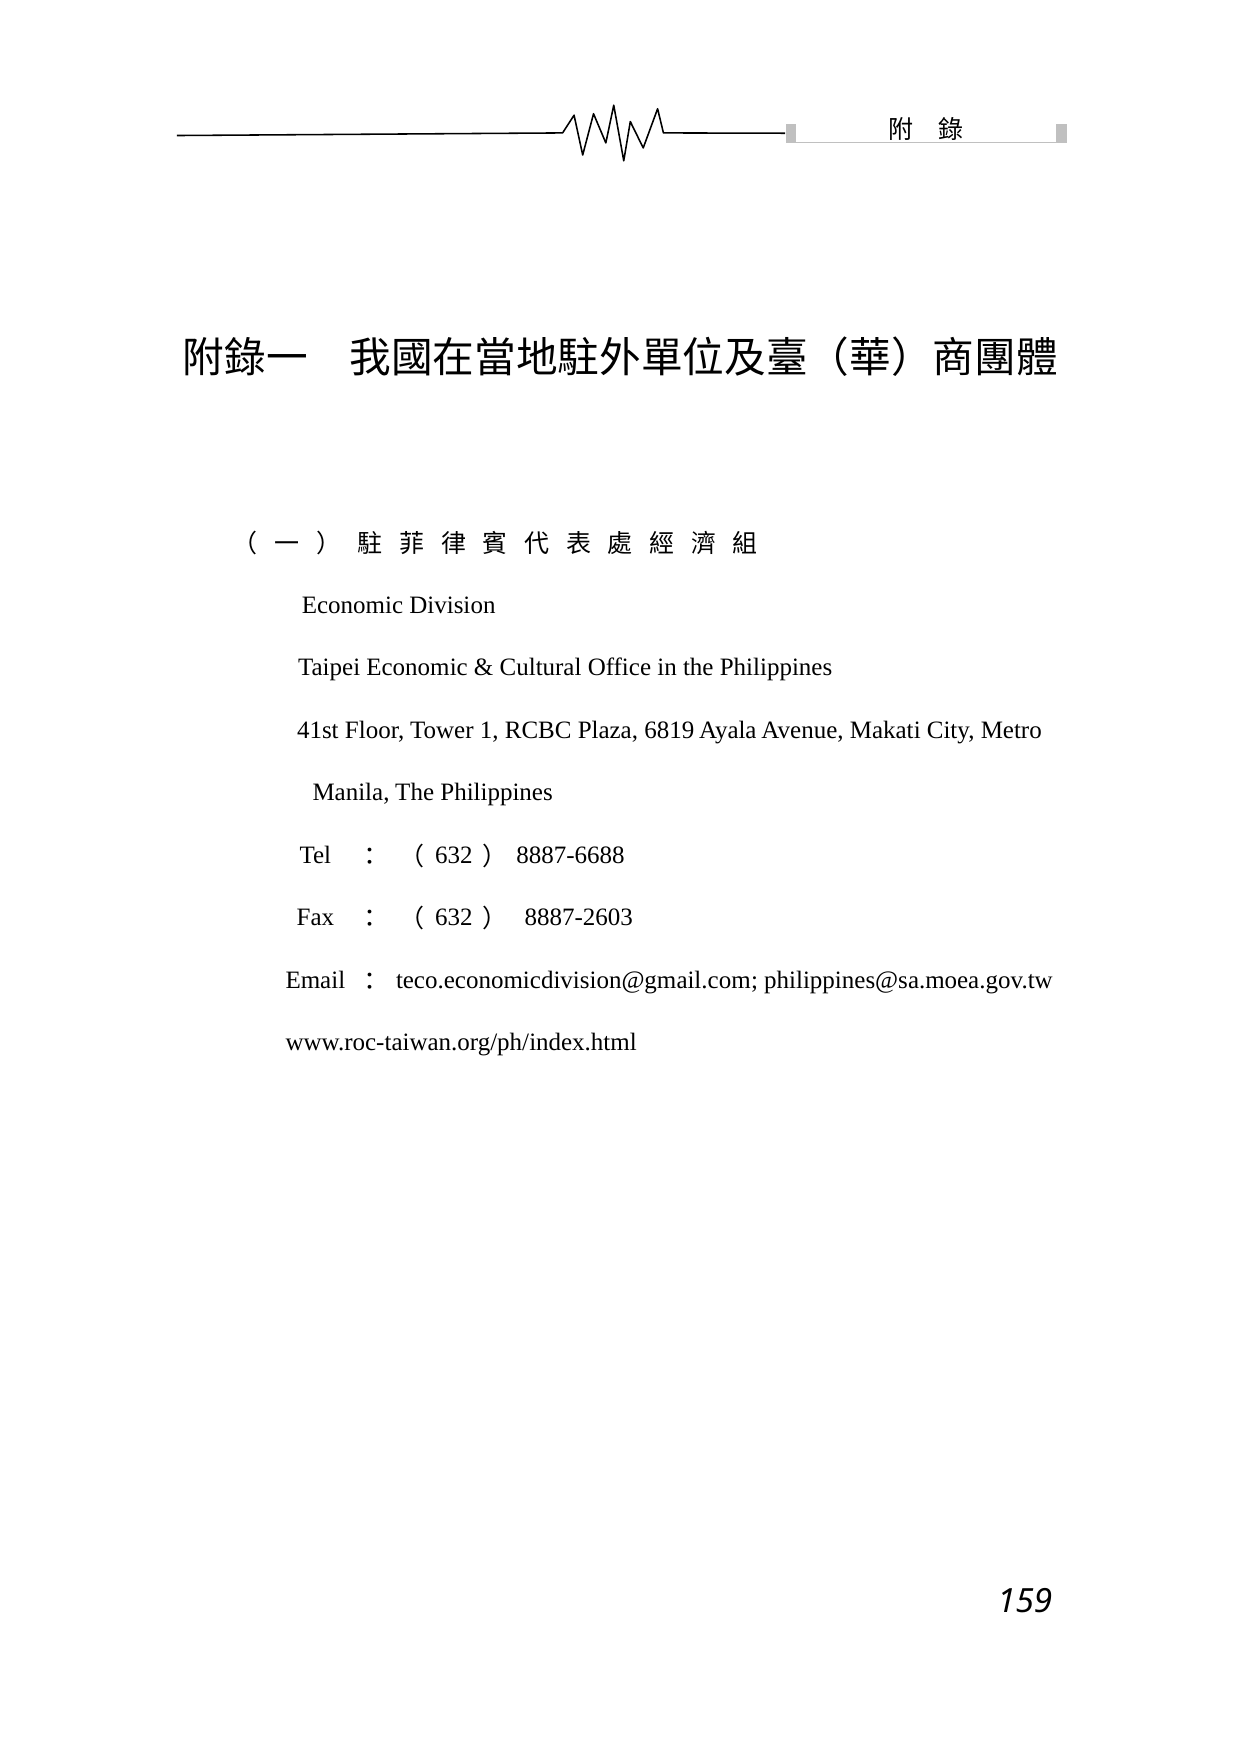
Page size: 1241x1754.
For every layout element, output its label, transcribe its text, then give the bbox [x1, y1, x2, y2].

text Taipei Economic & Cultural Office in the Philippines [207, 625, 1058, 688]
text 41st Floor, Tower 1, RCBC Plaza, 6819 Ayala Avenue, Makati City, Metro Manila, The Philippines [207, 688, 1058, 813]
text （一）駐菲律賓代表處經濟組 [207, 500, 1058, 563]
text www.roc-taiwan.org/ph/index.html [207, 1000, 1058, 1063]
text Fax：（632）8887-2603 [207, 875, 1058, 938]
text Email：teco.economicdivision@gmail.com; philippines@sa.moea.gov.tw [207, 938, 1058, 1000]
text Tel：（632）8887-6688 [207, 813, 1058, 875]
text 附錄一 我國在當地駐外單位及臺（華）商團體 [183, 313, 1058, 375]
text Economic Division [207, 563, 1058, 625]
